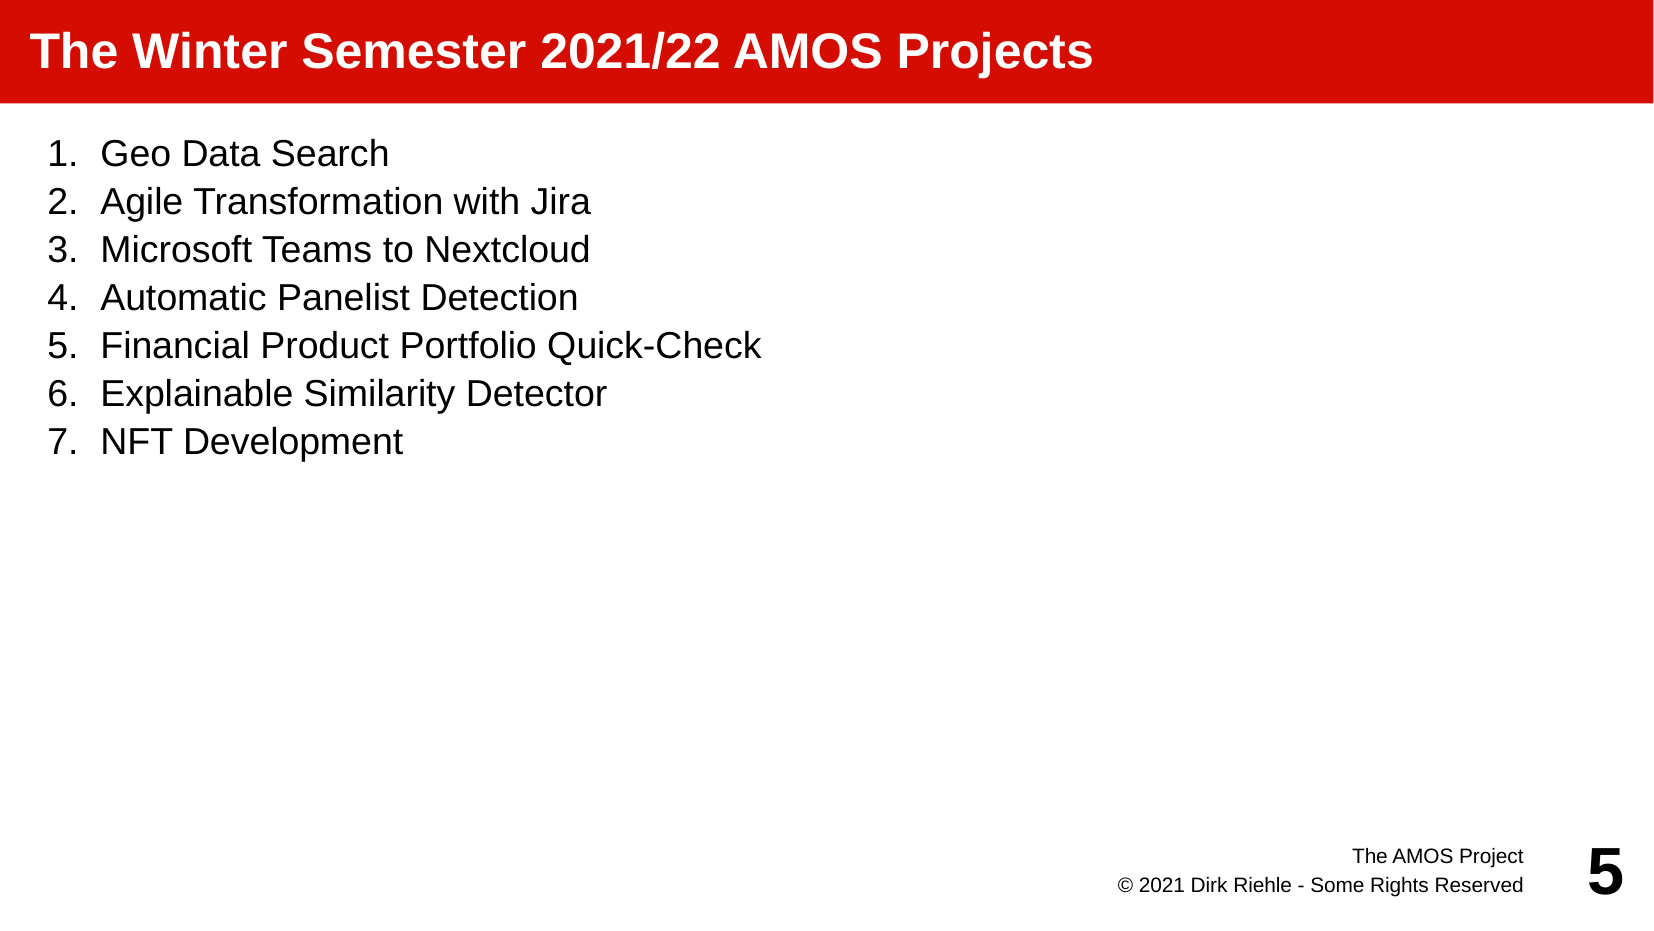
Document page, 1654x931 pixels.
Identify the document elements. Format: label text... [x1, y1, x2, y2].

list Geo Data Search Agile Transformation with Jira Microsoft Teams to Nextcloud Automatic Panelist Detection Financial Product Portfolio Quick-Check Explainable Similarity Detector NFT Development [29, 132, 1625, 813]
title The Winter Semester 2021/22 AMOS Projects [0, 0, 1654, 104]
